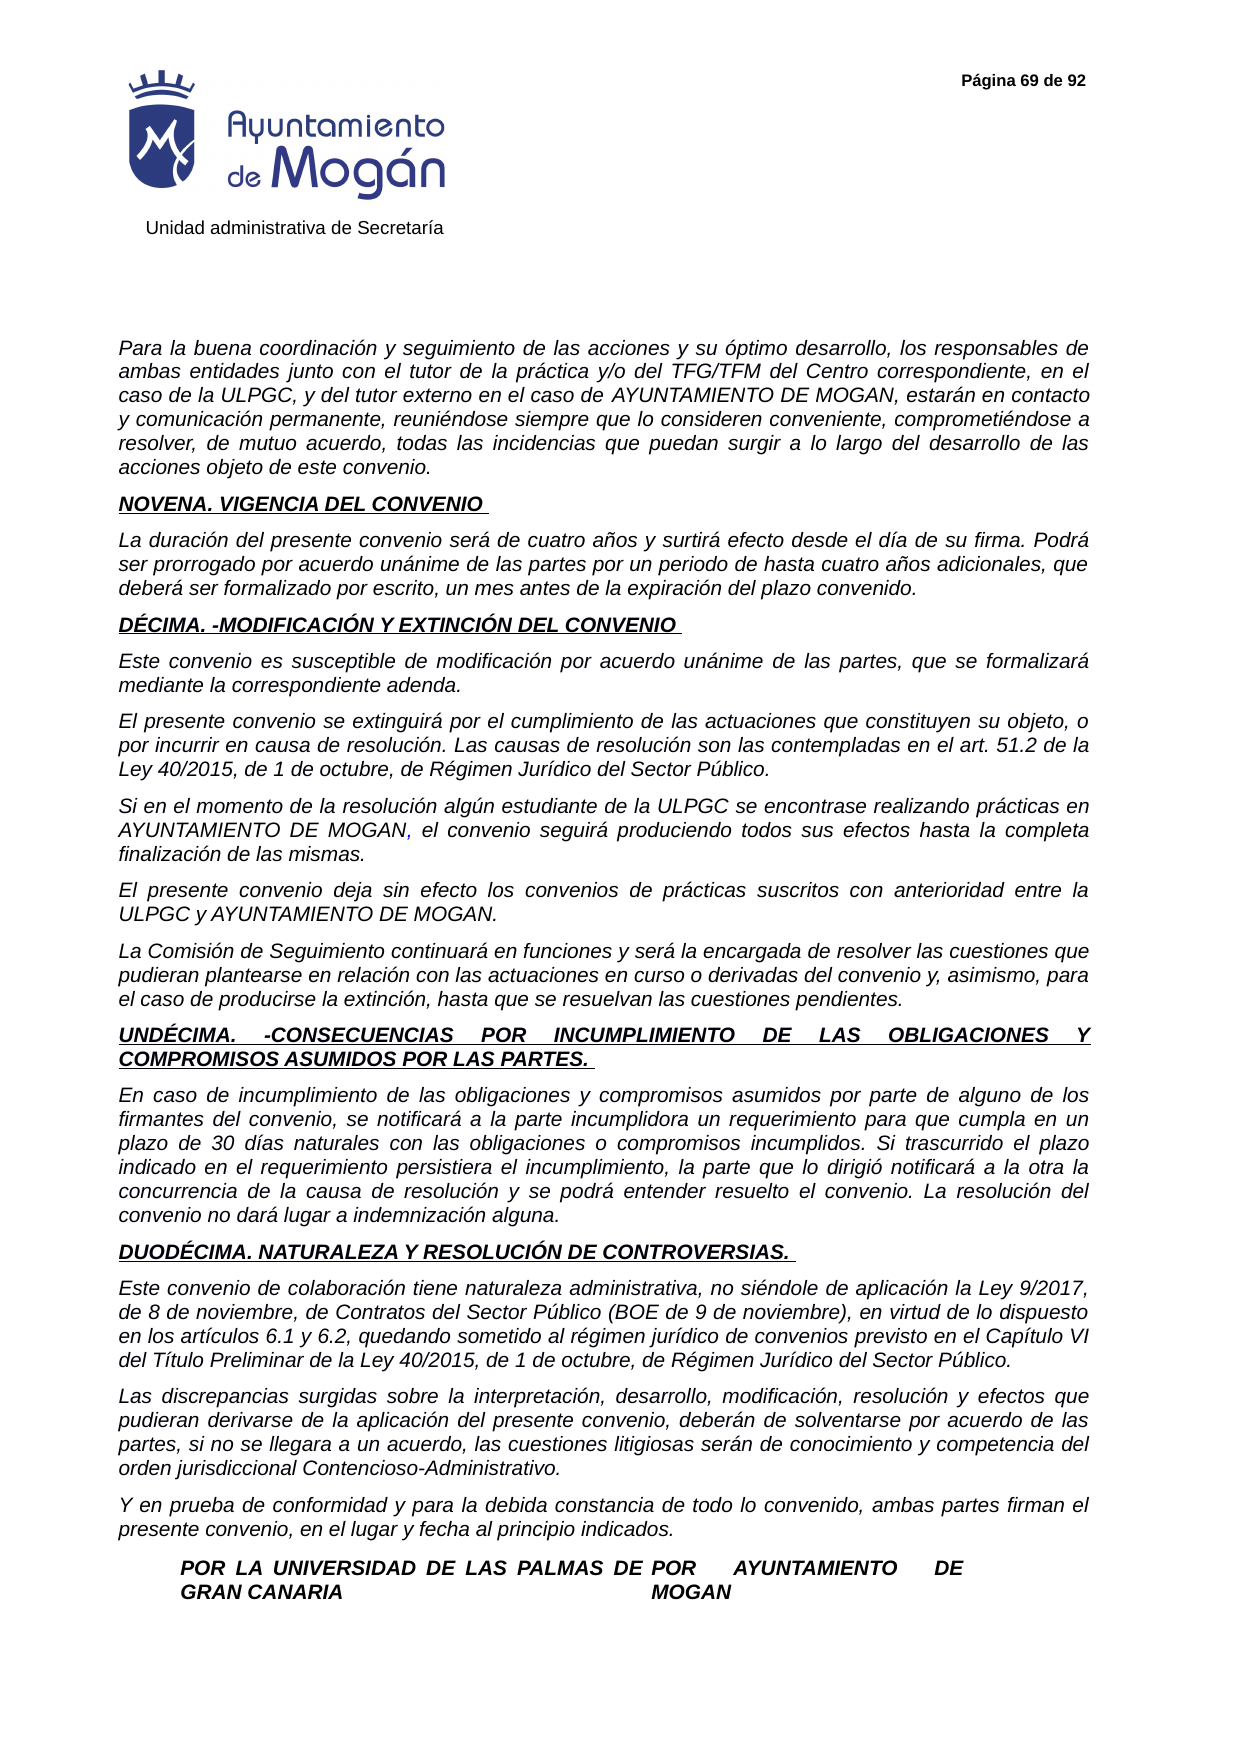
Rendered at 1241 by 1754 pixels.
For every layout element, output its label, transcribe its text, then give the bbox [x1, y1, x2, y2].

text Y en prueba de conformidad y para la debida constancia de todo lo convenido, ambas partes firman el presente convenio, en el lugar y fecha al principio indicados. [118, 1493, 1092, 1541]
text La duración del presente convenio será de cuatro años y surtirá efecto desde el día de su firma. Podrá ser prorrogado por acuerdo unánime de las partes por un periodo de hasta cuatro años adicionales, que deberá ser formalizado por escrito, un mes antes de la expiración del plazo convenido. [118, 528, 1092, 600]
table_header POR LA UNIVERSIDAD DE LAS PALMAS DE GRAN CANARIA [177, 1553, 648, 1636]
text La Comisión de Seguimiento continuará en funciones y será la encargada de resolver las cuestiones que pudieran plantearse en relación con las actuaciones en curso o derivadas del convenio y, asimismo, para el caso de producirse la extinción, hasta que se resuelvan las cuestiones pendientes. [118, 938, 1092, 1010]
text Este convenio de colaboración tiene naturaleza administrativa, no siéndole de aplicación la Ley 9/2017, de 8 de noviembre, de Contratos del Sector Público (BOE de 9 de noviembre), en virtud de lo dispuesto en los artículos 6.1 y 6.2, quedando sometido al régimen jurídico de convenios previsto en el Capítulo VI del Título Preliminar de la Ley 40/2015, de 1 de octubre, de Régimen Jurídico del Sector Público. [118, 1276, 1092, 1372]
text Para la buena coordinación y seguimiento de las acciones y su óptimo desarrollo, los responsables de ambas entidades junto con el tutor de la práctica y/o del TFG/TFM del Centro correspondiente, en el caso de la ULPGC, y del tutor externo en el caso de AYUNTAMIENTO DE MOGAN, estarán en contacto y comunicación permanente, reuniéndose siempre que lo consideren conveniente, comprometiéndose a resolver, de mutuo acuerdo, todas las incidencias que puedan surgir a lo largo del desarrollo de las acciones objeto de este convenio. [118, 335, 1092, 479]
text Este convenio es susceptible de modificación por acuerdo unánime de las partes, que se formalizará mediante la correspondiente adenda. [118, 649, 1092, 697]
text El presente convenio se extinguirá por el cumplimiento de las actuaciones que constituyen su objeto, o por incurrir en causa de resolución. Las causas de resolución son las contempladas en el art. 51.2 de la Ley 40/2015, de 1 de octubre, de Régimen Jurídico del Sector Público. [118, 709, 1092, 781]
text Las discrepancias surgidas sobre la interpretación, desarrollo, modificación, resolución y efectos que pudieran derivarse de la aplicación del presente convenio, deberán de solventarse por acuerdo de las partes, si no se llegara a un acuerdo, las cuestiones litigiosas serán de conocimiento y competencia del orden jurisdiccional Contencioso-Administrativo. [118, 1384, 1092, 1480]
text DUODÉCIMA. NATURALEZA Y RESOLUCIÓN DE CONTROVERSIAS. [118, 1239, 1092, 1263]
text DÉCIMA. -MODIFICACIÓN Y EXTINCIÓN DEL CONVENIO [118, 612, 1092, 636]
table_header POR AYUNTAMIENTO DE MOGAN [648, 1553, 968, 1636]
text Si en el momento de la resolución algún estudiante de la ULPGC se encontrase realizando prácticas en AYUNTAMIENTO DE MOGAN, el convenio seguirá produciendo todos sus efectos hasta la completa finalización de las mismas. [118, 794, 1092, 866]
picture [128, 70, 445, 206]
text El presente convenio deja sin efecto los convenios de prácticas suscritos con anterioridad entre la ULPGC y AYUNTAMIENTO DE MOGAN. [118, 878, 1092, 926]
text NOVENA. VIGENCIA DEL CONVENIO [118, 492, 1092, 516]
text En caso de incumplimiento de las obligaciones y compromisos asumidos por parte de alguno de los firmantes del convenio, se notificará a la parte incumplidora un requerimiento para que cumpla en un plazo de 30 días naturales con las obligaciones o compromisos incumplidos. Si trascurrido el plazo indicado en el requerimiento persistiera el incumplimiento, la parte que lo dirigió notificará a la otra la concurrencia de la causa de resolución y se podrá entender resuelto el convenio. La resolución del convenio no dará lugar a indemnización alguna. [118, 1083, 1092, 1227]
text UNDÉCIMA. -CONSECUENCIAS POR INCUMPLIMIENTO DE LAS OBLIGACIONES Y COMPROMISOS ASUMIDOS POR LAS PARTES. [118, 1023, 1092, 1071]
